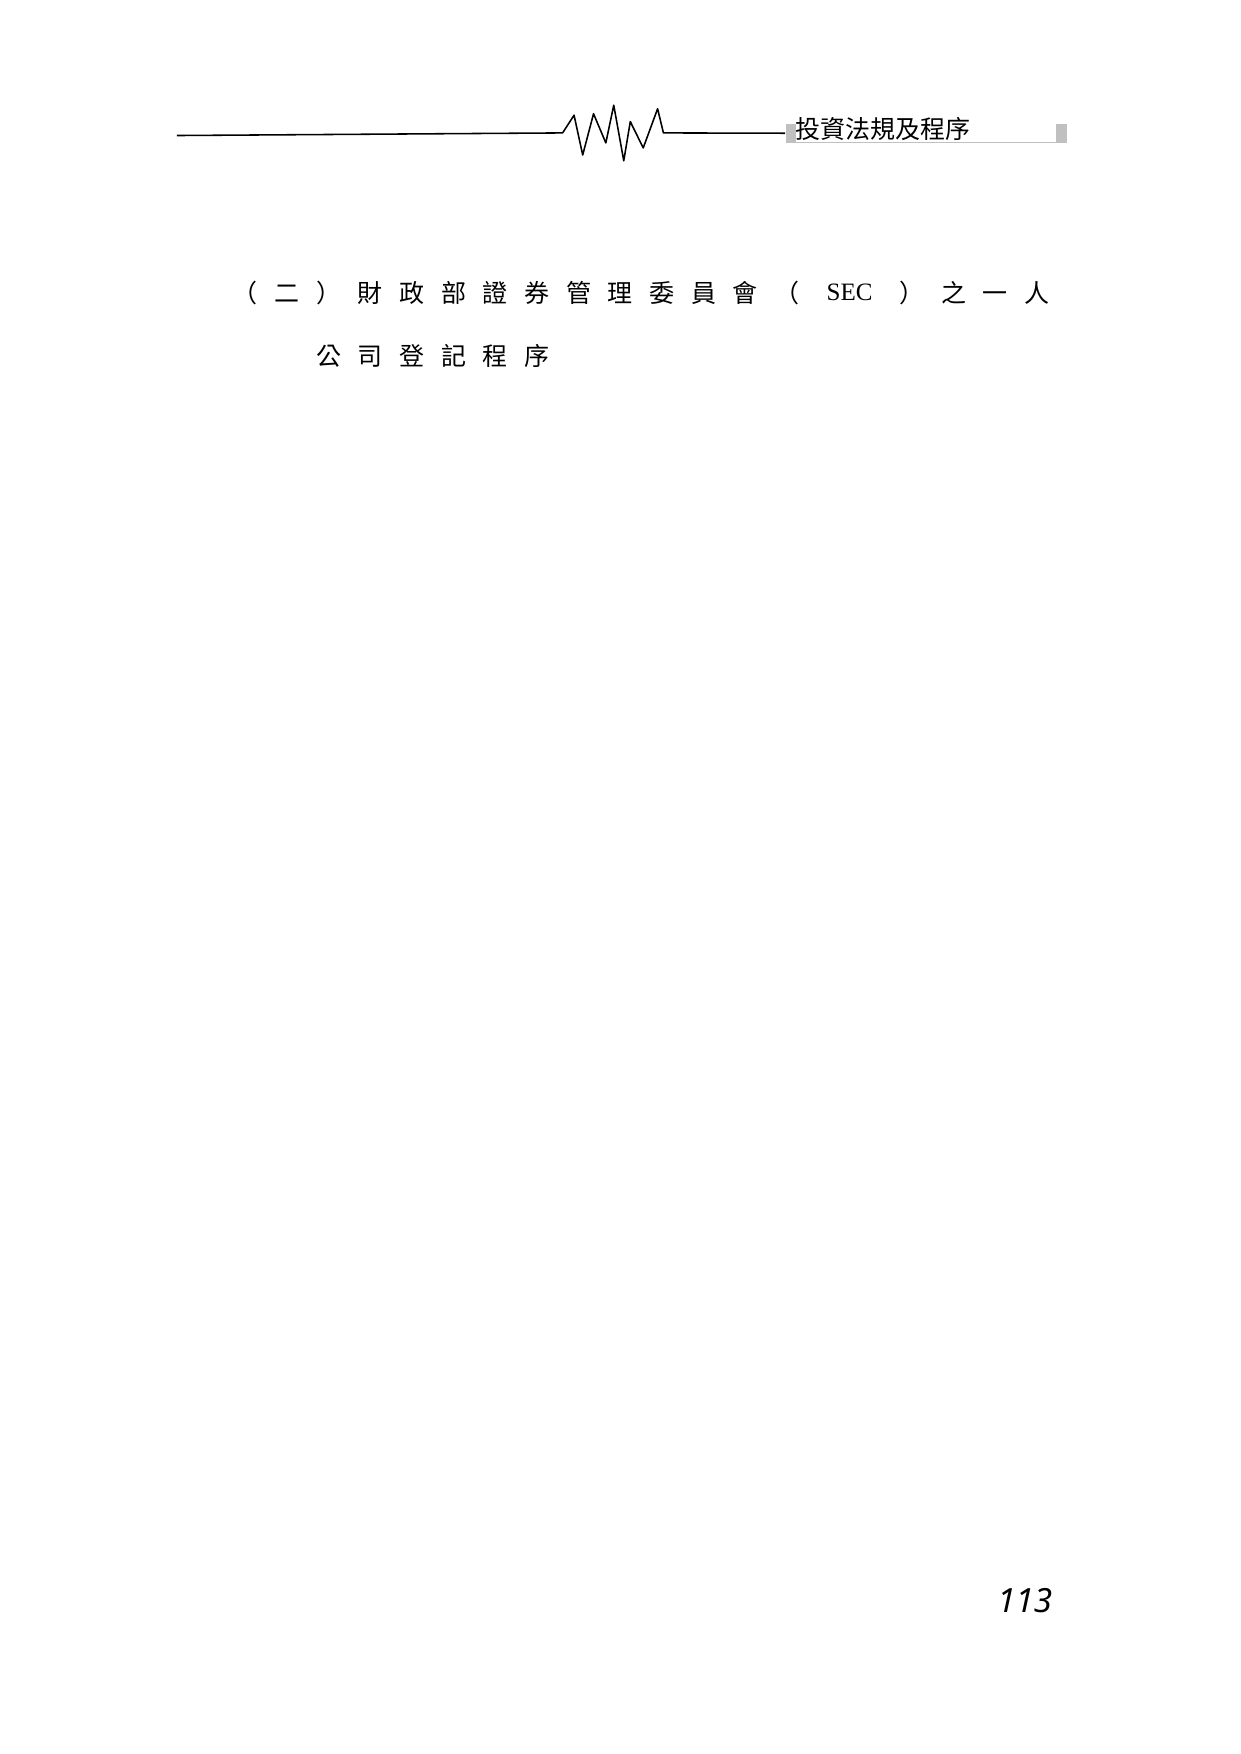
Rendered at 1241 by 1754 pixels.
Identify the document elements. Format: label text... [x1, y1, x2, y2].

text （二）財政部證券管理委員會（SEC）之一人公司登記程序 [207, 250, 1058, 375]
